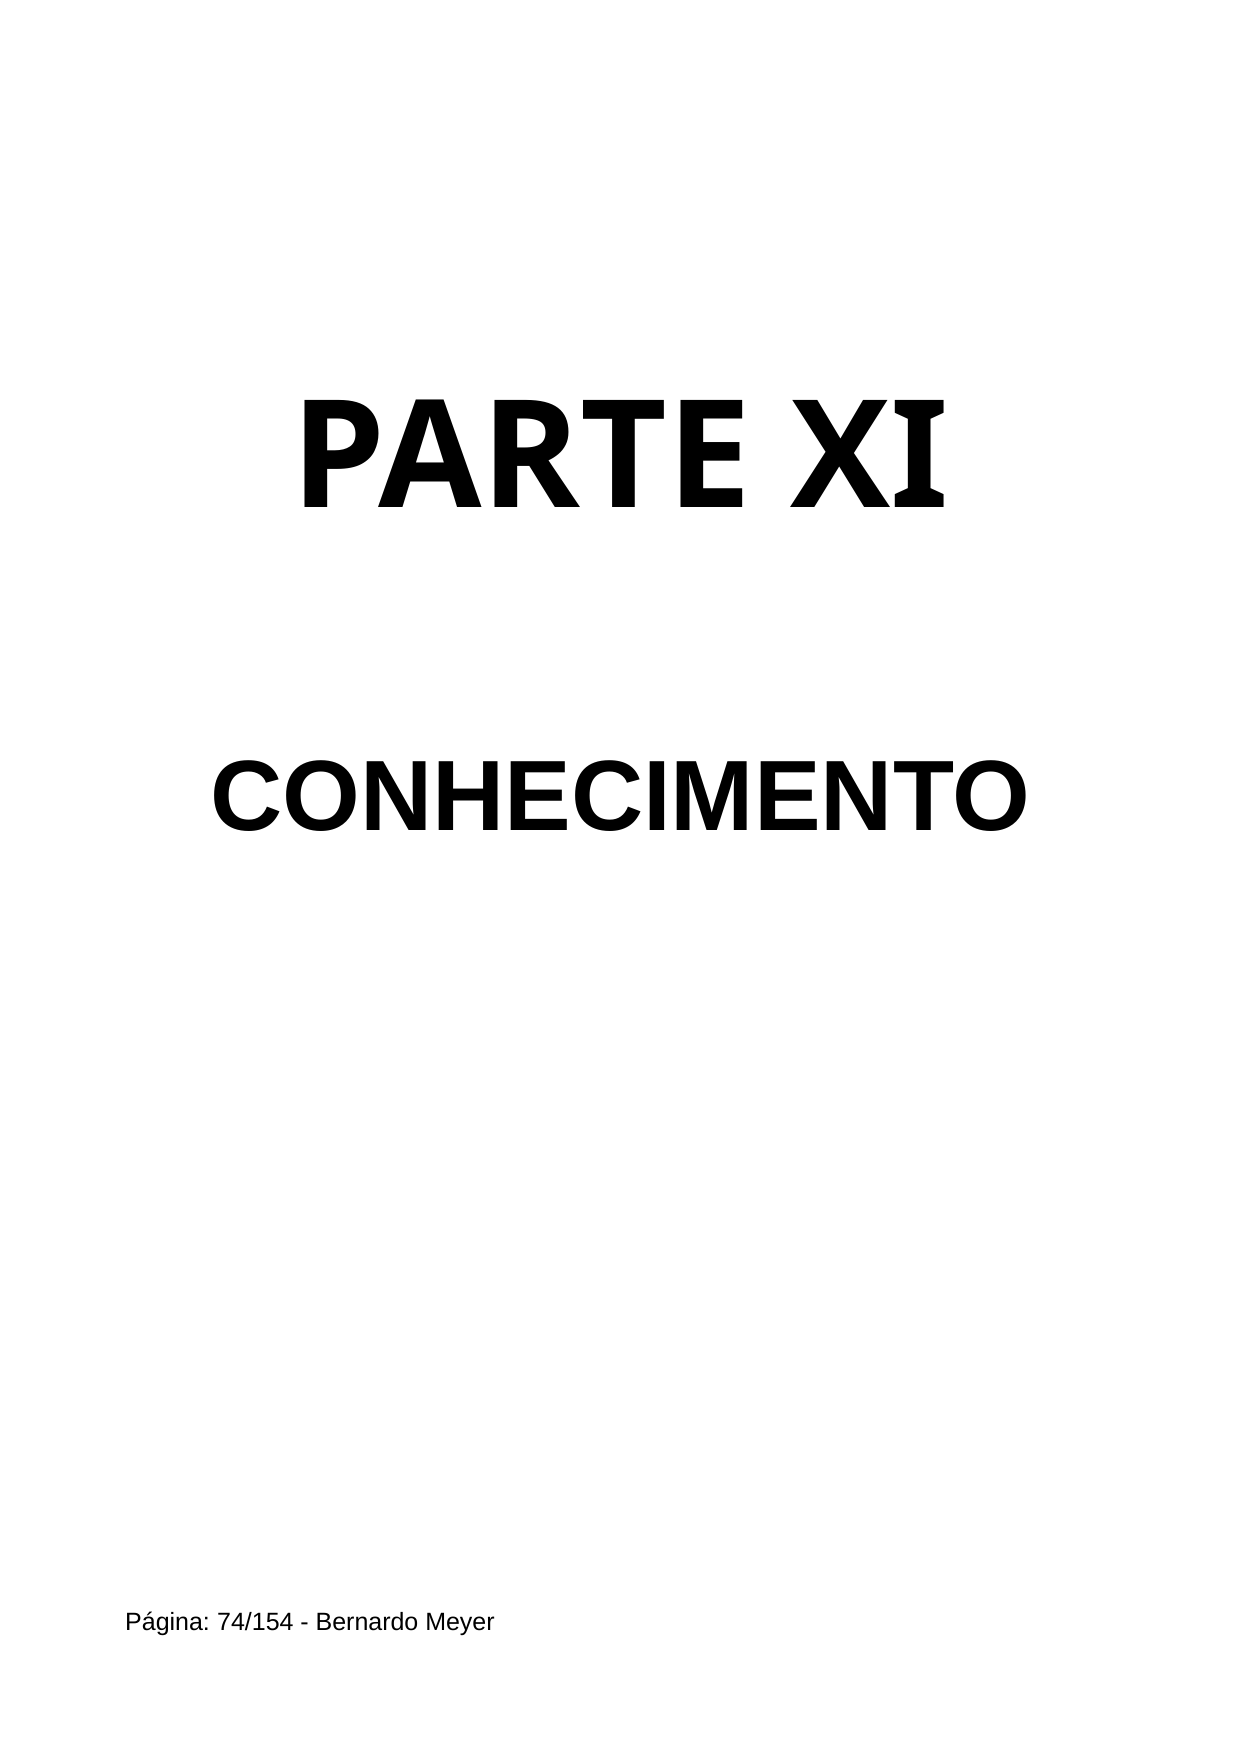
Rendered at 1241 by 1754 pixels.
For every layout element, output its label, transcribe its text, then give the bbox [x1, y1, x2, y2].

text CONHECIMENTO [118, 564, 1122, 852]
subtitle PARTE XI [118, 143, 1122, 552]
